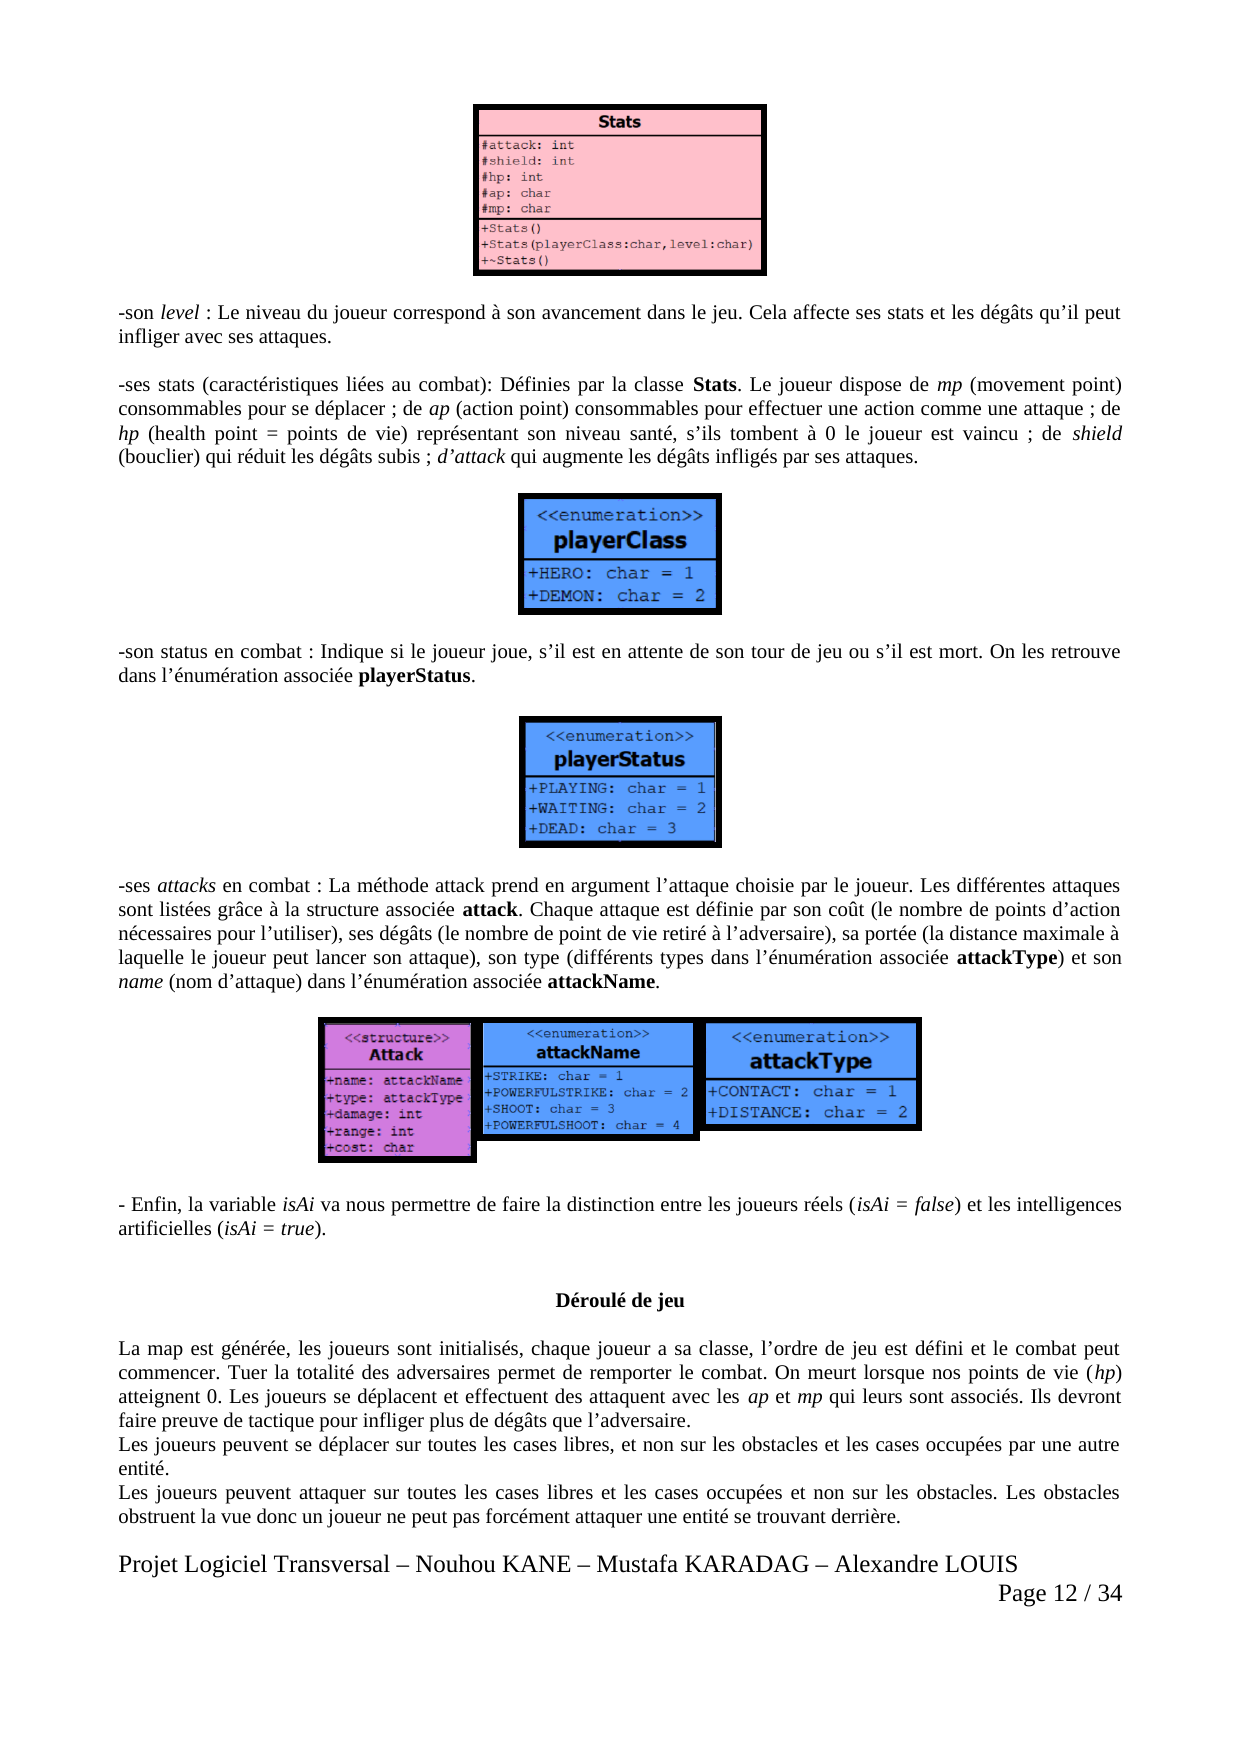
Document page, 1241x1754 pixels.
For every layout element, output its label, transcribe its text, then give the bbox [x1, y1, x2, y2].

text Déroulé de jeu [118, 1288, 1122, 1312]
text Les joueurs peuvent se déplacer sur toutes les cases libres, et non sur les obstacles et les cases occupées par une autre entité. [118, 1432, 1122, 1480]
text -ses stats (caractéristiques liées au combat): Définies par la classe Stats. Le joueur dispose de mp (movement point) consommables pour se déplacer ; de ap (action point) consommables pour effectuer une action comme une attaque ; de hp (health point = points de vie) représentant son niveau santé, s’ils tombent à 0 le joueur est vaincu ; de shield (bouclier) qui réduit les dégâts subis ; d’attack qui augmente les dégâts infligés par ses attaques. [118, 372, 1122, 468]
text -son level : Le niveau du joueur correspond à son avancement dans le jeu. Cela affecte ses stats et les dégâts qu’il peut infliger avec ses attaques. [118, 300, 1122, 348]
text -ses attacks en combat : La méthode attack prend en argument l’attaque choisie par le joueur. Les différentes attaques sont listées grâce à la structure associée attack. Chaque attaque est définie par son coût (le nombre de points d’action nécessaires pour l’utiliser), ses dégâts (le nombre de point de vie retiré à l’adversaire), sa portée (la distance maximale à laquelle le joueur peut lancer son attaque), son type (différents types dans l’énumération associée attackType) et son name (nom d’attaque) dans l’énumération associée attackName. [118, 873, 1122, 993]
text -son status en combat : Indique si le joueur joue, s’il est en attente de son tour de jeu ou s’il est mort. On les retrouve dans l’énumération associée playerStatus. [118, 639, 1122, 687]
text - Enfin, la variable isAi va nous permettre de faire la distinction entre les joueurs réels (isAi = false) et les intelligences artificielles (isAi = true). [118, 1191, 1122, 1239]
text La map est générée, les joueurs sont initialisés, chaque joueur a sa classe, l’ordre de jeu est défini et le combat peut commencer. Tuer la totalité des adversaires permet de remporter le combat. On meurt lorsque nos points de vie (hp) atteignent 0. Les joueurs se déplacent et effectuent des attaquent avec les ap et mp qui leurs sont associés. Ils devront faire preuve de tactique pour infliger plus de dégâts que l’adversaire. [118, 1336, 1122, 1432]
text Les joueurs peuvent attaquer sur toutes les cases libres et les cases occupées et non sur les obstacles. Les obstacles obstruent la vue donc un joueur ne peut pas forcément attaquer une entité se trouvant derrière. [118, 1480, 1122, 1528]
